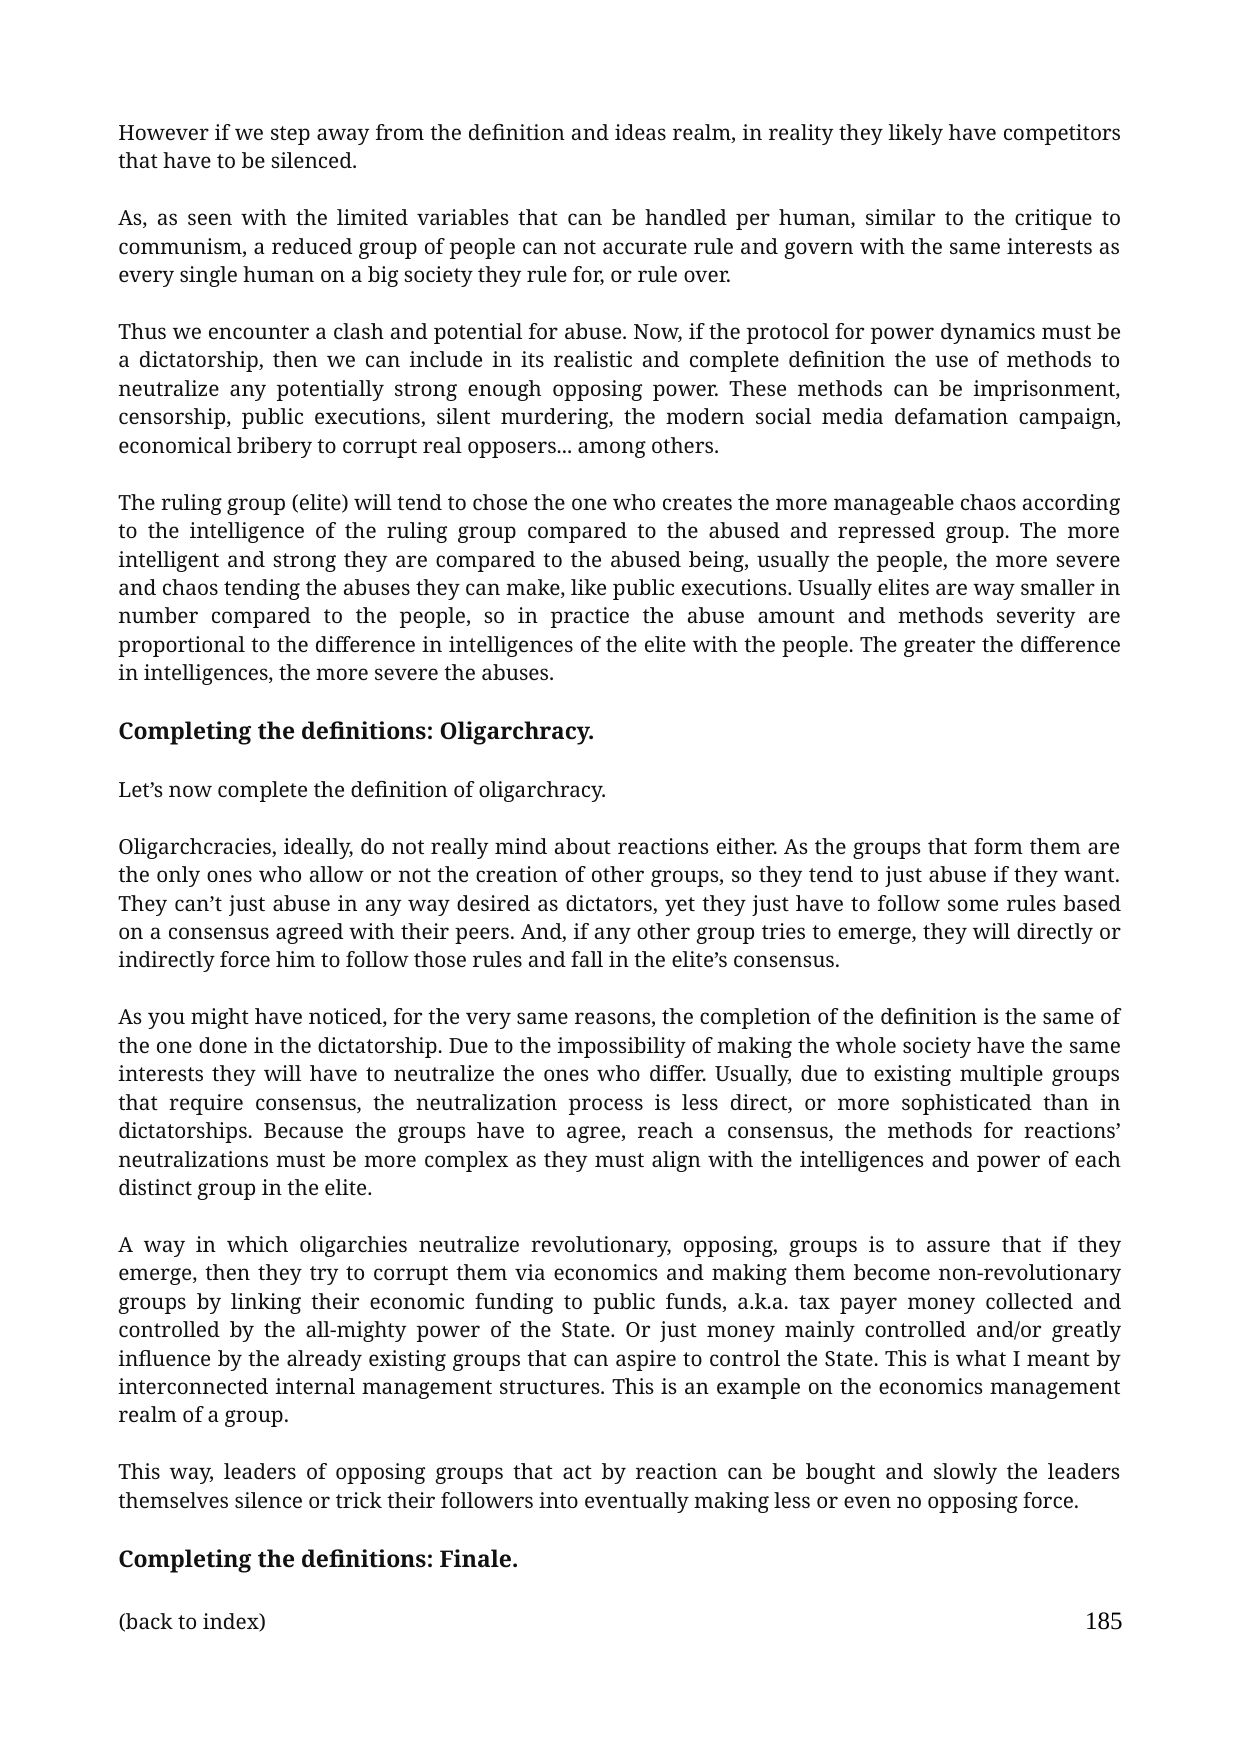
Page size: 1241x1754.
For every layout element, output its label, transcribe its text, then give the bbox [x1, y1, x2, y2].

text Oligarchcracies, ideally, do not really mind about reactions either. As the groups that form them are the only ones who allow or not the creation of other groups, so they tend to just abuse if they want. They can’t just abuse in any way desired as dictators, yet they just have to follow some rules based on a consensus agreed with their peers. And, if any other group tries to emerge, they will directly or indirectly force him to follow those rules and fall in the elite’s consensus. [118, 832, 1122, 974]
text A way in which oligarchies neutralize revolutionary, opposing, groups is to assure that if they emerge, then they try to corrupt them via economics and making them become non-revolutionary groups by linking their economic funding to public funds, a.k.a. tax payer money collected and controlled by the all-mighty power of the State. Or just money mainly controlled and/or greatly influence by the already existing groups that can aspire to control the State. This is what I meant by interconnected internal management structures. This is an example on the economics management realm of a group. [118, 1230, 1122, 1429]
text As, as seen with the limited variables that can be handled per human, similar to the critique to communism, a reduced group of people can not accurate rule and govern with the same interests as every single human on a big society they rule for, or rule over. [118, 203, 1122, 289]
text Completing the definitions: Finale. [118, 1543, 1122, 1574]
text Completing the definitions: Oligarchracy. [118, 715, 1122, 747]
text The ruling group (elite) will tend to chose the one who creates the more manageable chaos according to the intelligence of the ruling group compared to the abused and repressed group. The more intelligent and strong they are compared to the abused being, usually the people, the more severe and chaos tending the abuses they can make, like public executions. Usually elites are way smaller in number compared to the people, so in practice the abuse amount and methods severity are proportional to the difference in intelligences of the elite with the people. The greater the difference in intelligences, the more severe the abuses. [118, 488, 1122, 687]
text This way, leaders of opposing groups that act by reaction can be bought and slowly the leaders themselves silence or trick their followers into eventually making less or even no opposing force. [118, 1457, 1122, 1514]
text As you might have noticed, for the very same reasons, the completion of the definition is the same of the one done in the dictatorship. Due to the impossibility of making the whole society have the same interests they will have to neutralize the ones who differ. Usually, due to existing multiple groups that require consensus, the neutralization process is less direct, or more sophisticated than in dictatorships. Because the groups have to agree, reach a consensus, the methods for reactions’ neutralizations must be more complex as they must align with the intelligences and power of each distinct group in the elite. [118, 1002, 1122, 1202]
text However if we step away from the definition and ideas realm, in reality they likely have competitors that have to be silenced. [118, 118, 1122, 175]
text Thus we encounter a clash and potential for abuse. Now, if the protocol for power dynamics must be a dictatorship, then we can include in its realistic and complete definition the use of methods to neutralize any potentially strong enough opposing power. These methods can be imprisonment, censorship, public executions, silent murdering, the modern social media defamation campaign, economical bribery to corrupt real opposers... among others. [118, 317, 1122, 459]
text Let’s now complete the definition of oligarchracy. [118, 775, 1122, 803]
